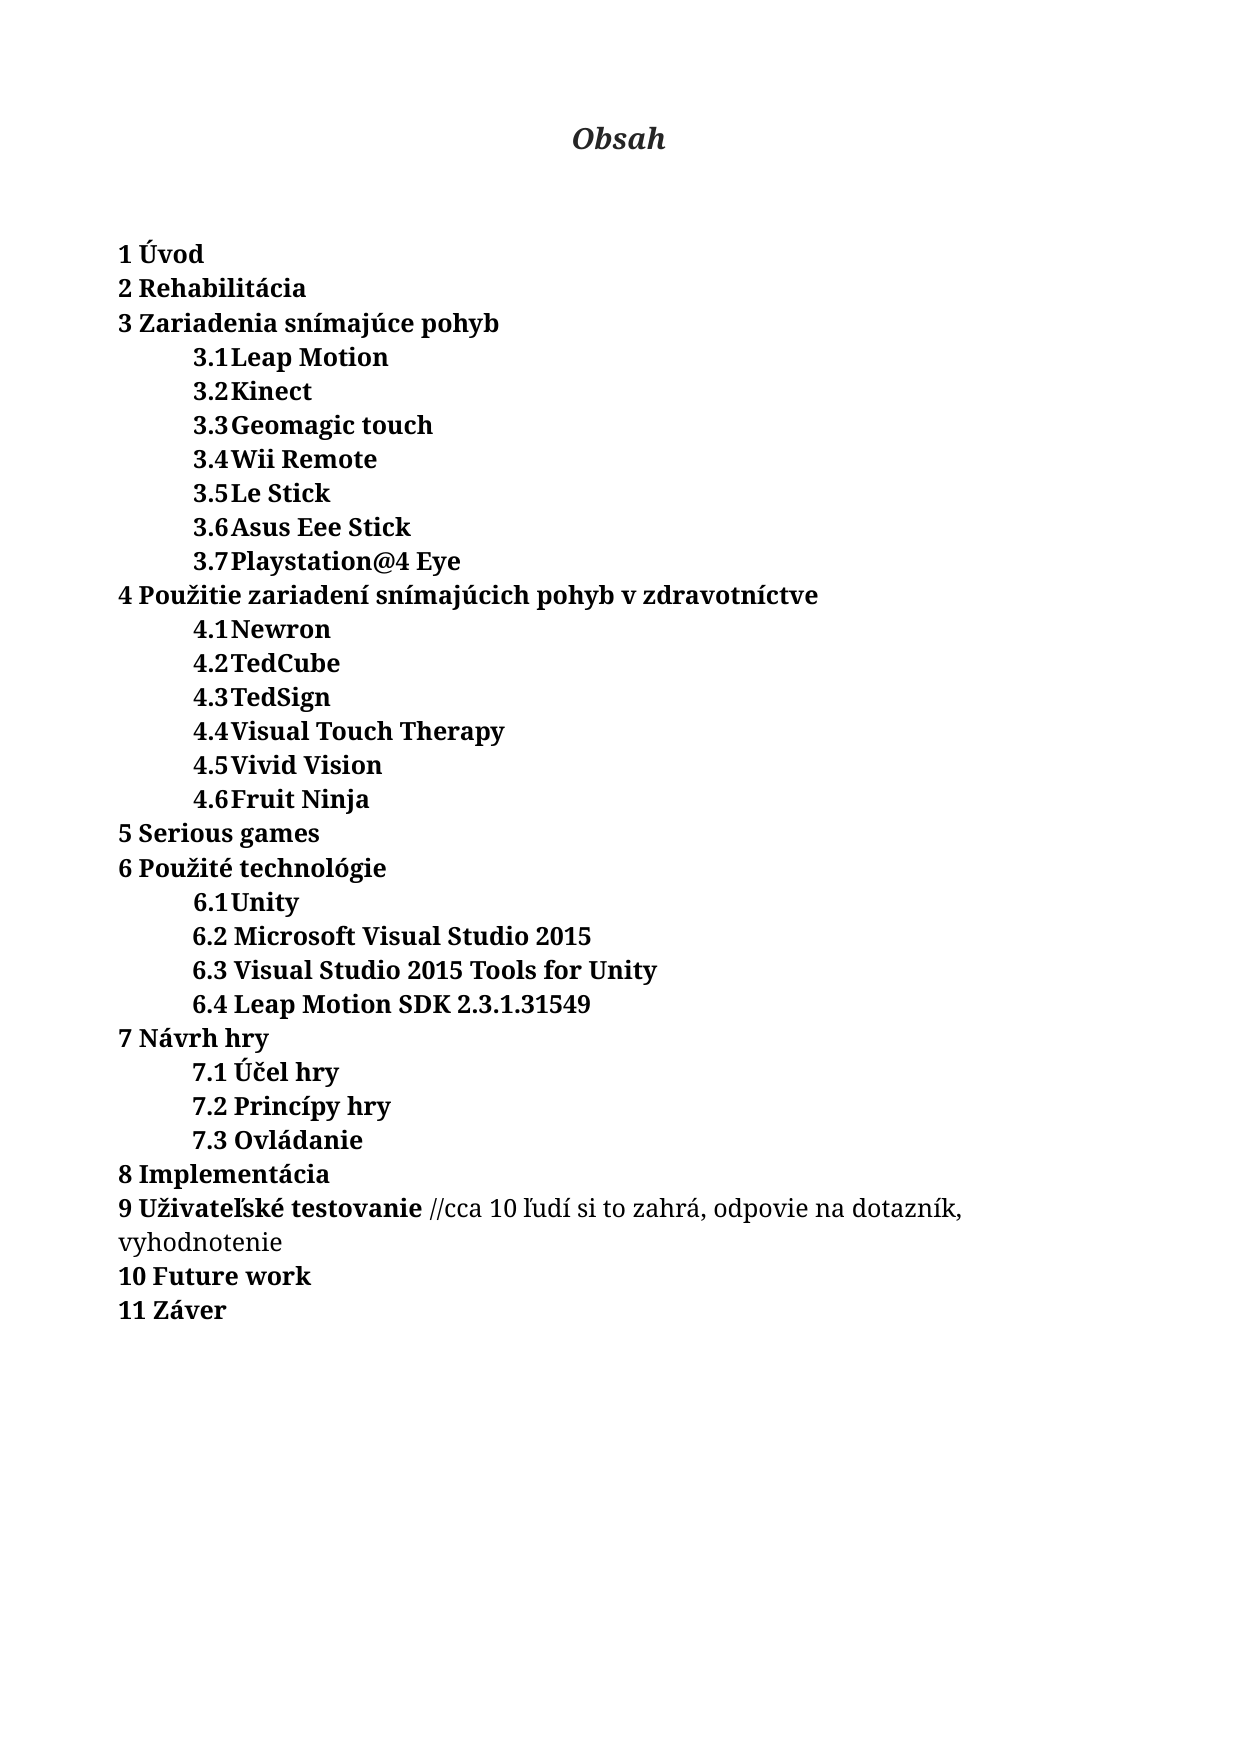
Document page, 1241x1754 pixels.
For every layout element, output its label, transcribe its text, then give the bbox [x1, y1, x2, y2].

list TedCube [193, 646, 1122, 680]
text 7.1 Účel hry [118, 1054, 1122, 1089]
list TedSign [193, 680, 1122, 714]
text 7.3 Ovládanie [118, 1123, 1122, 1157]
text 2 Rehabilitácia [118, 271, 1122, 305]
text 5 Serious games 6 Použité technológie [118, 816, 1122, 884]
text 11 Záver [118, 1293, 1122, 1327]
text 9 Uživateľské testovanie //cca 10 ľudí si to zahrá, odpovie na dotazník, vyhodnotenie [118, 1191, 1122, 1259]
list Kinect [193, 373, 1122, 407]
text 10 Future work [118, 1259, 1122, 1293]
list Visual Touch Therapy [193, 714, 1122, 748]
text 8 Implementácia [118, 1157, 1122, 1191]
list Le Stick [193, 476, 1122, 509]
text 3 Zariadenia snímajúce pohyb [118, 305, 1122, 339]
text Obsah [118, 118, 1122, 158]
text 7.2 Princípy hry [118, 1089, 1122, 1123]
list Leap Motion [193, 339, 1122, 373]
list 6.2 Microsoft Visual Studio 2015 [118, 918, 1122, 952]
text 1 Úvod [118, 237, 1122, 271]
text 7 Návrh hry [118, 1021, 1122, 1054]
list Geomagic touch [193, 407, 1122, 441]
list Wii Remote [193, 441, 1122, 476]
text 4 Použitie zariadení snímajúcich pohyb v zdravotníctve [118, 578, 1122, 612]
list Playstation@4 Eye [193, 544, 1122, 578]
list 6.3 Visual Studio 2015 Tools for Unity [118, 952, 1122, 986]
list Vivid Vision [193, 748, 1122, 782]
list Asus Eee Stick [193, 509, 1122, 544]
list 6.4 Leap Motion SDK 2.3.1.31549 [118, 986, 1122, 1021]
list Fruit Ninja [193, 782, 1122, 816]
list Unity [193, 884, 1122, 918]
list Newron [193, 612, 1122, 646]
